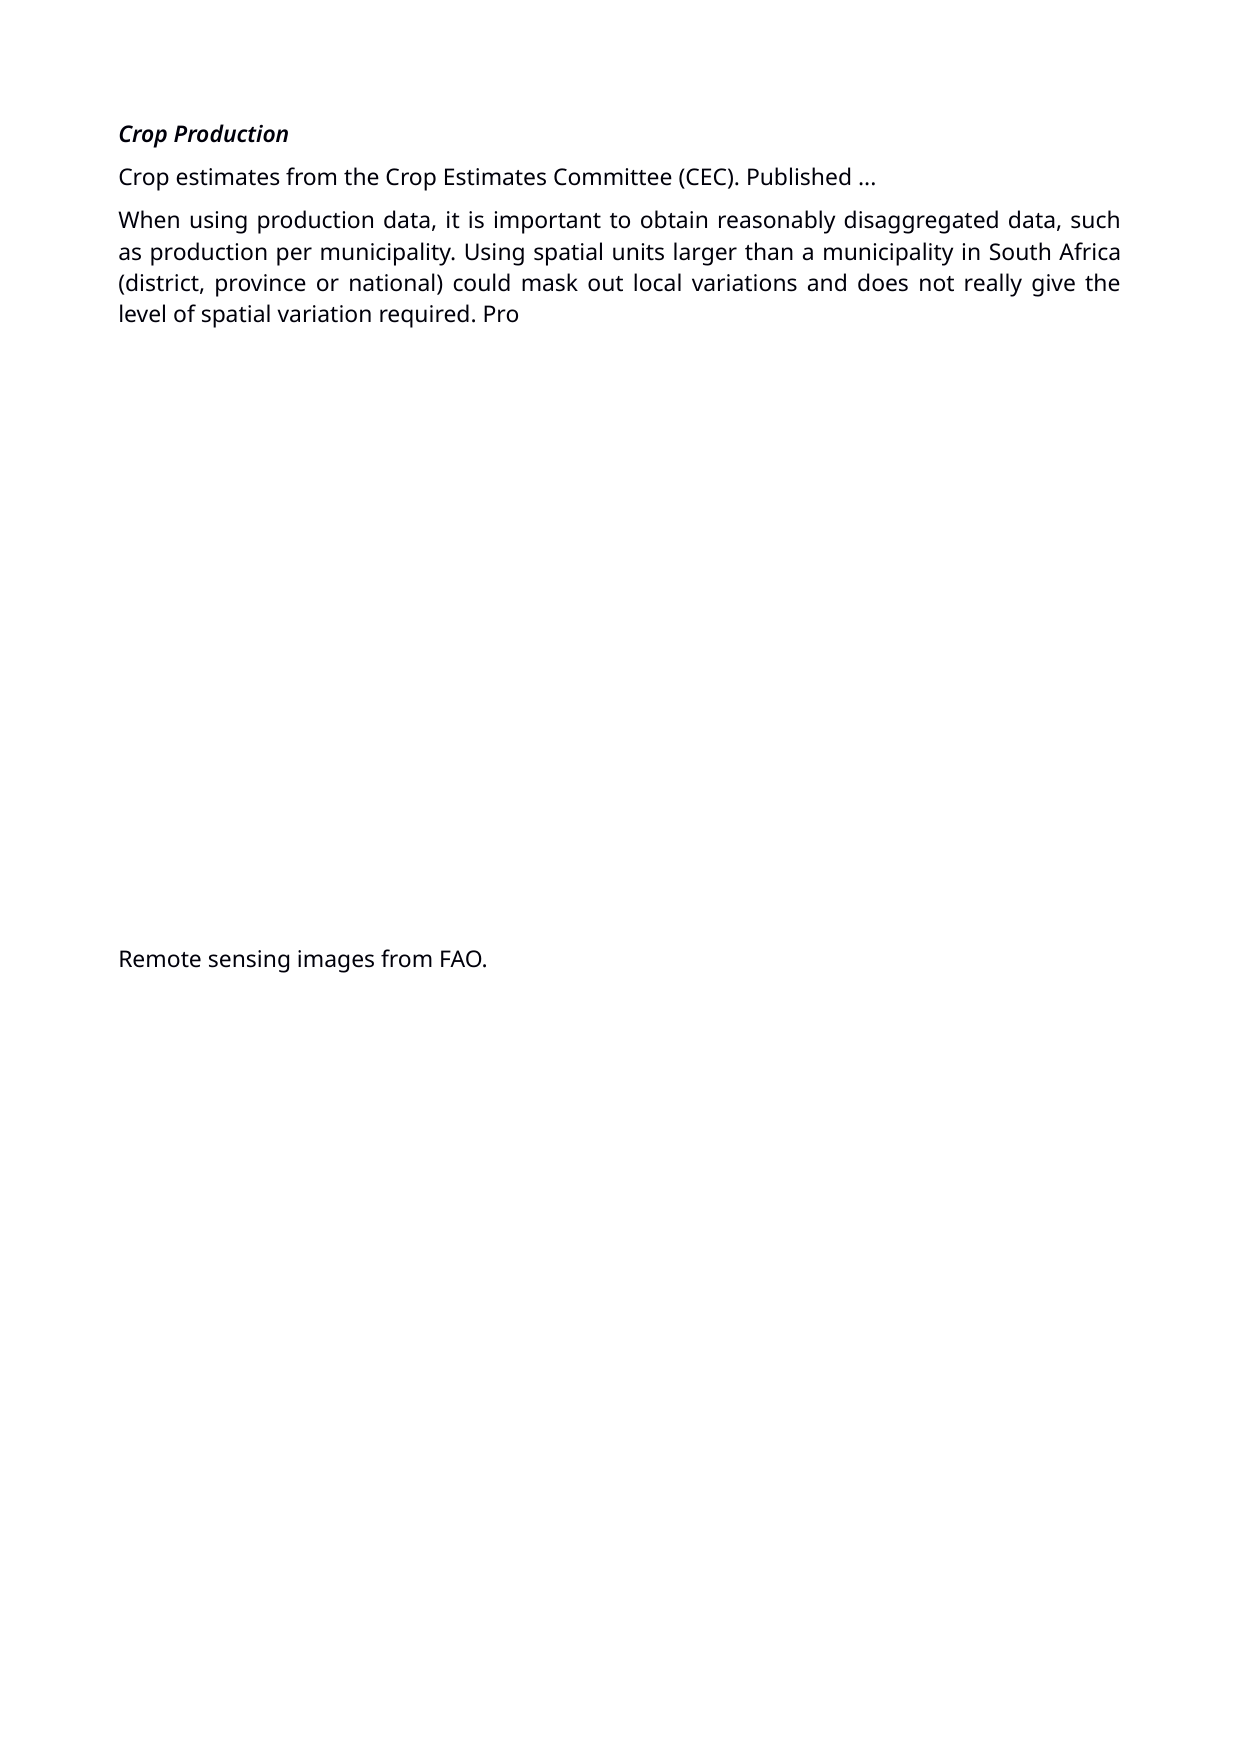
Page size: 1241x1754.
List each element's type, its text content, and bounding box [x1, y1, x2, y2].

text Remote sensing images from FAO. [118, 943, 1122, 974]
text When using production data, it is important to obtain reasonably disaggregated data, such as production per municipality. Using spatial units larger than a municipality in South Africa (district, province or national) could mask out local variations and does not really give the level of spatial variation required. Pro [118, 204, 1122, 329]
text Crop estimates from the Crop Estimates Committee (CEC). Published ... [118, 161, 1122, 192]
subtitle Crop Production [118, 118, 1122, 149]
